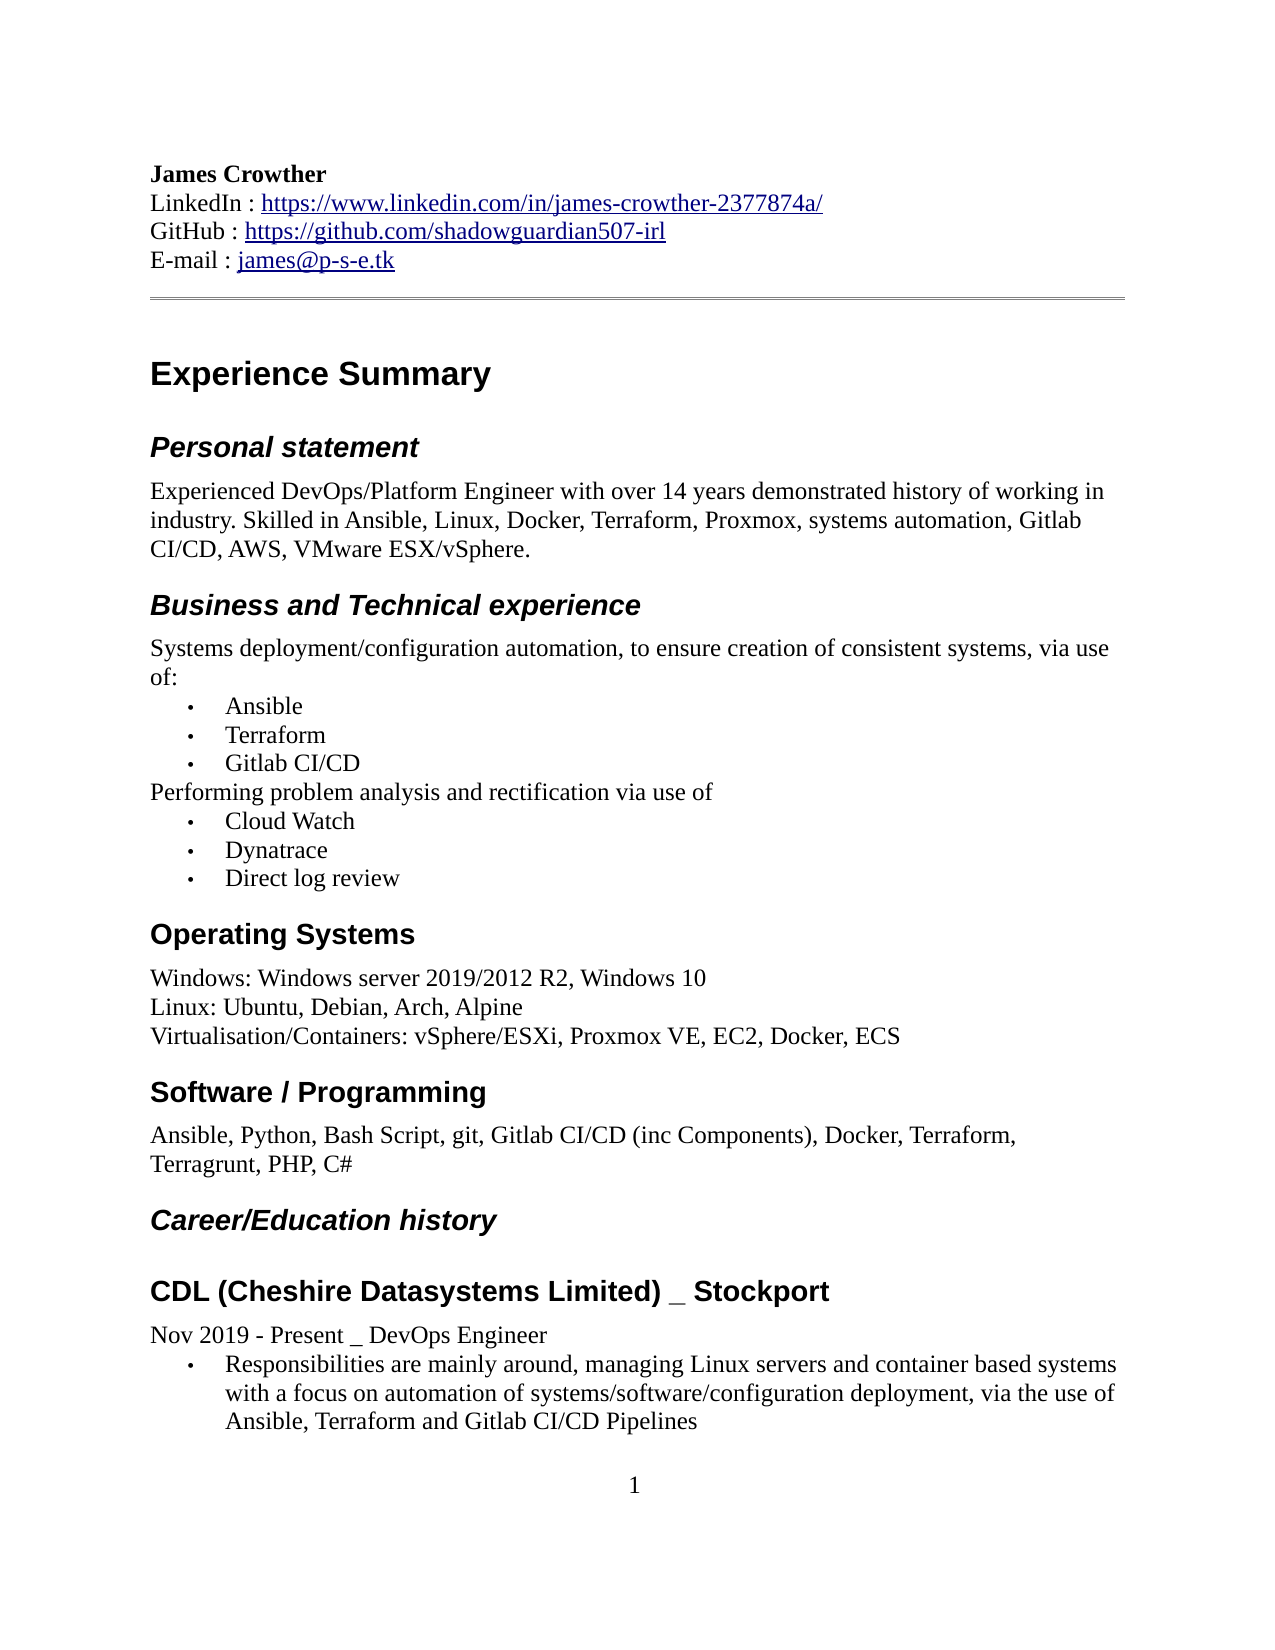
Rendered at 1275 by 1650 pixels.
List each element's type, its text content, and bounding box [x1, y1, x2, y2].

text Ansible, Python, Bash Script, git, Gitlab CI/CD (inc Components), Docker, Terraform, Terragrunt, PHP, C# [150, 1121, 1125, 1178]
text Nov 2019 - Present _ DevOps Engineer [150, 1320, 1125, 1349]
list Terraform [187, 720, 1125, 748]
subtitle Operating Systems [150, 917, 1125, 951]
subtitle Personal statement [150, 430, 1125, 464]
list Cloud Watch [187, 806, 1125, 835]
text Performing problem analysis and rectification via use of [150, 777, 1125, 806]
list Responsibilities are mainly around, managing Linux servers and container based systems with a focus on automation of systems/software/configuration deployment, via the use of Ansible, Terraform and Gitlab CI/CD Pipelines [187, 1349, 1125, 1435]
list Direct log review [187, 863, 1125, 892]
subtitle CDL (Cheshire Datasystems Limited) _ Stockport [150, 1274, 1125, 1308]
subtitle Software / Programming [150, 1074, 1125, 1108]
subtitle Experience Summary [150, 354, 1125, 393]
list Ansible [187, 691, 1125, 720]
subtitle Career/Education history [150, 1203, 1125, 1237]
text James Crowther LinkedIn : https://www.linkedin.com/in/james-crowther-2377874a/ GitHub : https://github.com/shadowguardian507-irl E-mail : james@p-s-e.tk [150, 159, 1125, 274]
text Systems deployment/configuration automation, to ensure creation of consistent systems, via use of: [150, 633, 1125, 691]
subtitle Business and Technical experience [150, 587, 1125, 621]
list Gitlab CI/CD [187, 748, 1125, 777]
text Windows: Windows server 2019/2012 R2, Windows 10 Linux: Ubuntu, Debian, Arch, Alpine Virtualisation/Containers: vSphere/ESXi, Proxmox VE, EC2, Docker, ECS [150, 963, 1125, 1049]
text Experienced DevOps/Platform Engineer with over 14 years demonstrated history of working in industry. Skilled in Ansible, Linux, Docker, Terraform, Proxmox, systems automation, Gitlab CI/CD, AWS, VMware ESX/vSphere. [150, 476, 1125, 562]
list Dynatrace [187, 835, 1125, 863]
